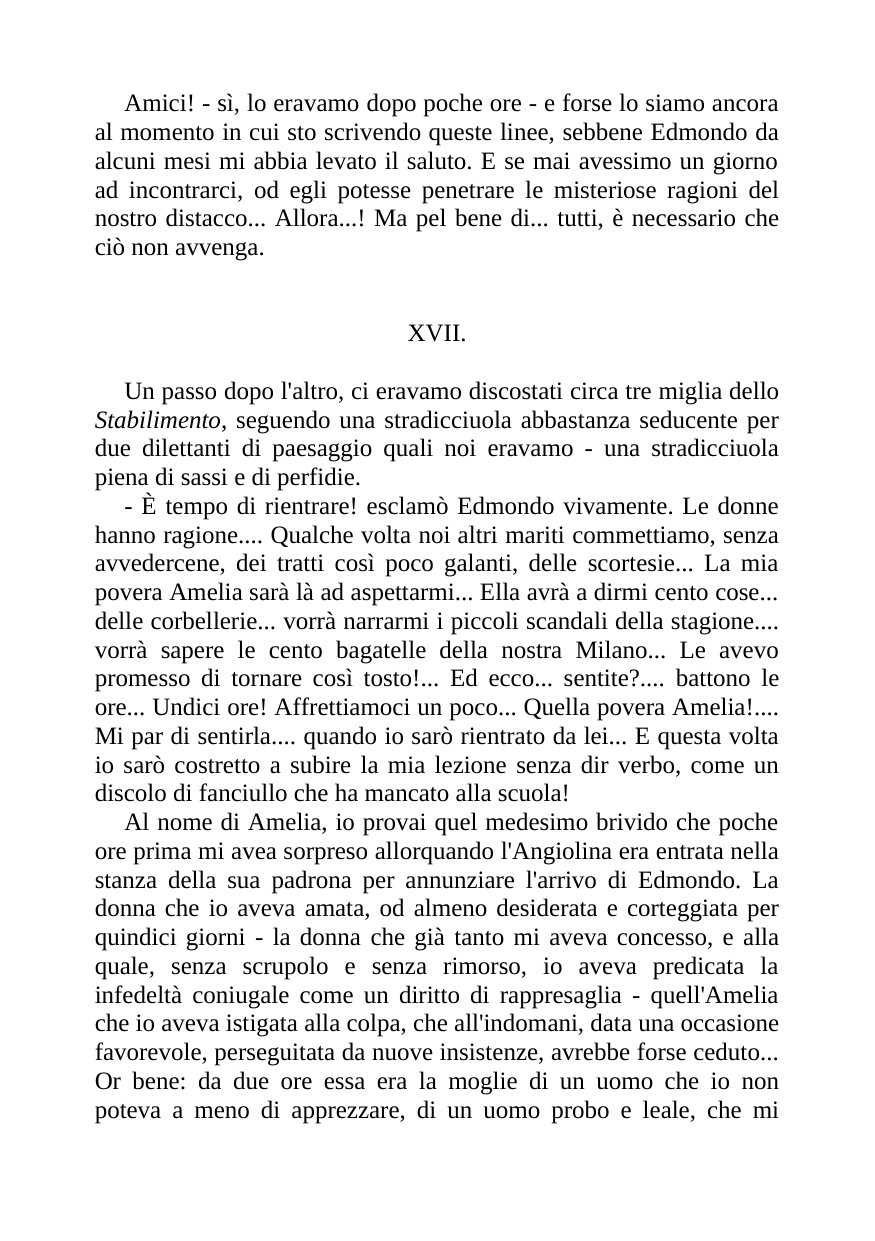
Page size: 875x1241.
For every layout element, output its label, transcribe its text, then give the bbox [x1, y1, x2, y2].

text Un passo dopo l'altro, ci eravamo discostati circa tre miglia dello Stabilimento, seguendo una stradicciuola abbastanza seducente per due dilettanti di paesaggio quali noi eravamo - una stradicciuola piena di sassi e di perfidie. [94, 376, 779, 491]
text Al nome di Amelia, io provai quel medesimo brivido che poche ore prima mi avea sorpreso allorquando l'Angiolina era entrata nella stanza della sua padrona per annunziare l'arrivo di Edmondo. La donna che io aveva amata, od almeno desiderata e corteggiata per quindici giorni - la donna che già tanto mi aveva concesso, e alla quale, senza scrupolo e senza rimorso, io aveva predicata la infedeltà coniugale come un diritto di rappresaglia - quell'Amelia che io aveva istigata alla colpa, che all'indomani, data una occasione favorevole, perseguitata da nuove insistenze, avrebbe forse ceduto... Or bene: da due ore essa era la moglie di un uomo che io non poteva a meno di apprezzare, di un uomo probo e leale, che mi [94, 807, 779, 1123]
text - È tempo di rientrare! esclamò Edmondo vivamente. Le donne hanno ragione.... Qualche volta noi altri mariti commettiamo, senza avvedercene, dei tratti così poco galanti, delle scortesie... La mia povera Amelia sarà là ad aspettarmi... Ella avrà a dirmi cento cose... delle corbellerie... vorrà narrarmi i piccoli scandali della stagione.... vorrà sapere le cento bagatelle della nostra Milano... Le avevo promesso di tornare così tosto!... Ed ecco... sentite?.... battono le ore... Undici ore! Affrettiamoci un poco... Quella povera Amelia!.... Mi par di sentirla.... quando io sarò rientrato da lei... E questa volta io sarò costretto a subire la mia lezione senza dir verbo, come un discolo di fanciullo che ha mancato alla scuola! [94, 491, 779, 807]
text XVII. [94, 318, 779, 347]
text Amici! - sì, lo eravamo dopo poche ore - e forse lo siamo ancora al momento in cui sto scrivendo queste linee, sebbene Edmondo da alcuni mesi mi abbia levato il saluto. E se mai avessimo un giorno ad incontrarci, od egli potesse penetrare le misteriose ragioni del nostro distacco... Allora...! Ma pel bene di... tutti, è necessario che ciò non avvenga. [94, 88, 779, 261]
